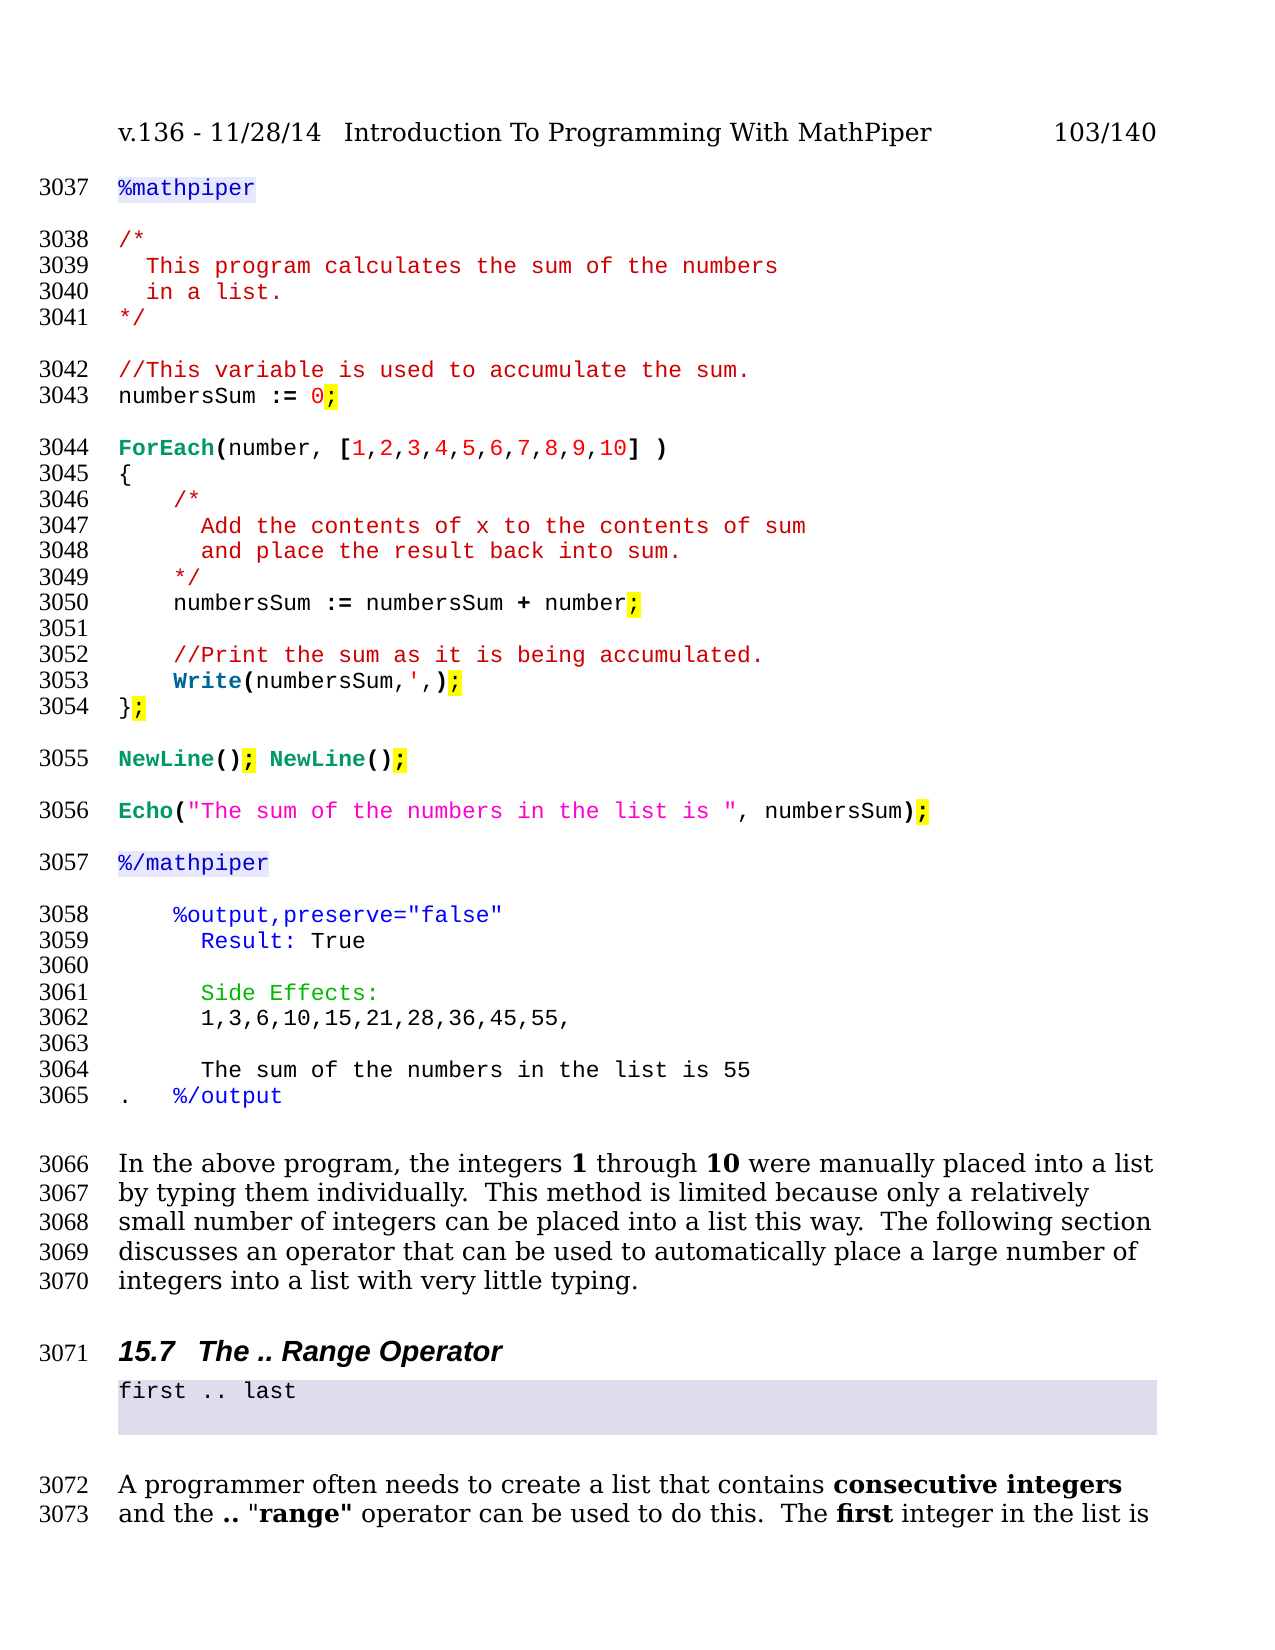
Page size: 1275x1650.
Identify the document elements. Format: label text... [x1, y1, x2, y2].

text */ [118, 306, 1157, 332]
text The sum of the numbers in the list is 55 [118, 1059, 1157, 1084]
text Write(numbersSum,',); [118, 669, 1157, 696]
text ForEach(number, [1,2,3,4,5,6,7,8,9,10] ) [118, 436, 1157, 462]
text Echo("The sum of the numbers in the list is ", numbersSum); [118, 799, 1157, 825]
text Add the contents of x to the contents of sum [118, 514, 1157, 540]
text In the above program, the integers 1 through 10 were manually placed into a list by typing them individually. This method is limited because only a relatively small number of integers can be placed into a list this way. The following section discusses an operator that can be used to automatically place a large number of integers into a list with very little typing. [118, 1149, 1157, 1295]
text A programmer often needs to create a list that contains consecutive integers and the .. "range" operator can be used to do this. The first integer in the list is [118, 1470, 1157, 1529]
text numbersSum := 0; [118, 384, 1157, 410]
text 1,3,6,10,15,21,28,36,45,55, [118, 1007, 1157, 1033]
subtitle The .. Range Operator [118, 1334, 1157, 1368]
text %/mathpiper [118, 851, 1157, 877]
text This program calculates the sum of the numbers [118, 254, 1157, 281]
text %output,preserve="false" [118, 903, 1157, 929]
text { [118, 462, 1157, 488]
table_header first .. last [118, 1380, 1157, 1435]
text NewLine(); NewLine(); [118, 747, 1157, 773]
text in a list. [118, 281, 1157, 306]
text //This variable is used to accumulate the sum. [118, 358, 1157, 384]
text /* [118, 229, 1157, 254]
text %mathpiper [118, 177, 1157, 203]
text /* [118, 488, 1157, 514]
text numbersSum := numbersSum + number; [118, 592, 1157, 618]
text }; [118, 696, 1157, 721]
text Result: True [118, 929, 1157, 955]
text //Print the sum as it is being accumulated. [118, 644, 1157, 669]
text . %/output [118, 1084, 1157, 1111]
text and place the result back into sum. [118, 540, 1157, 566]
text */ [118, 566, 1157, 592]
text Side Effects: [118, 981, 1157, 1007]
